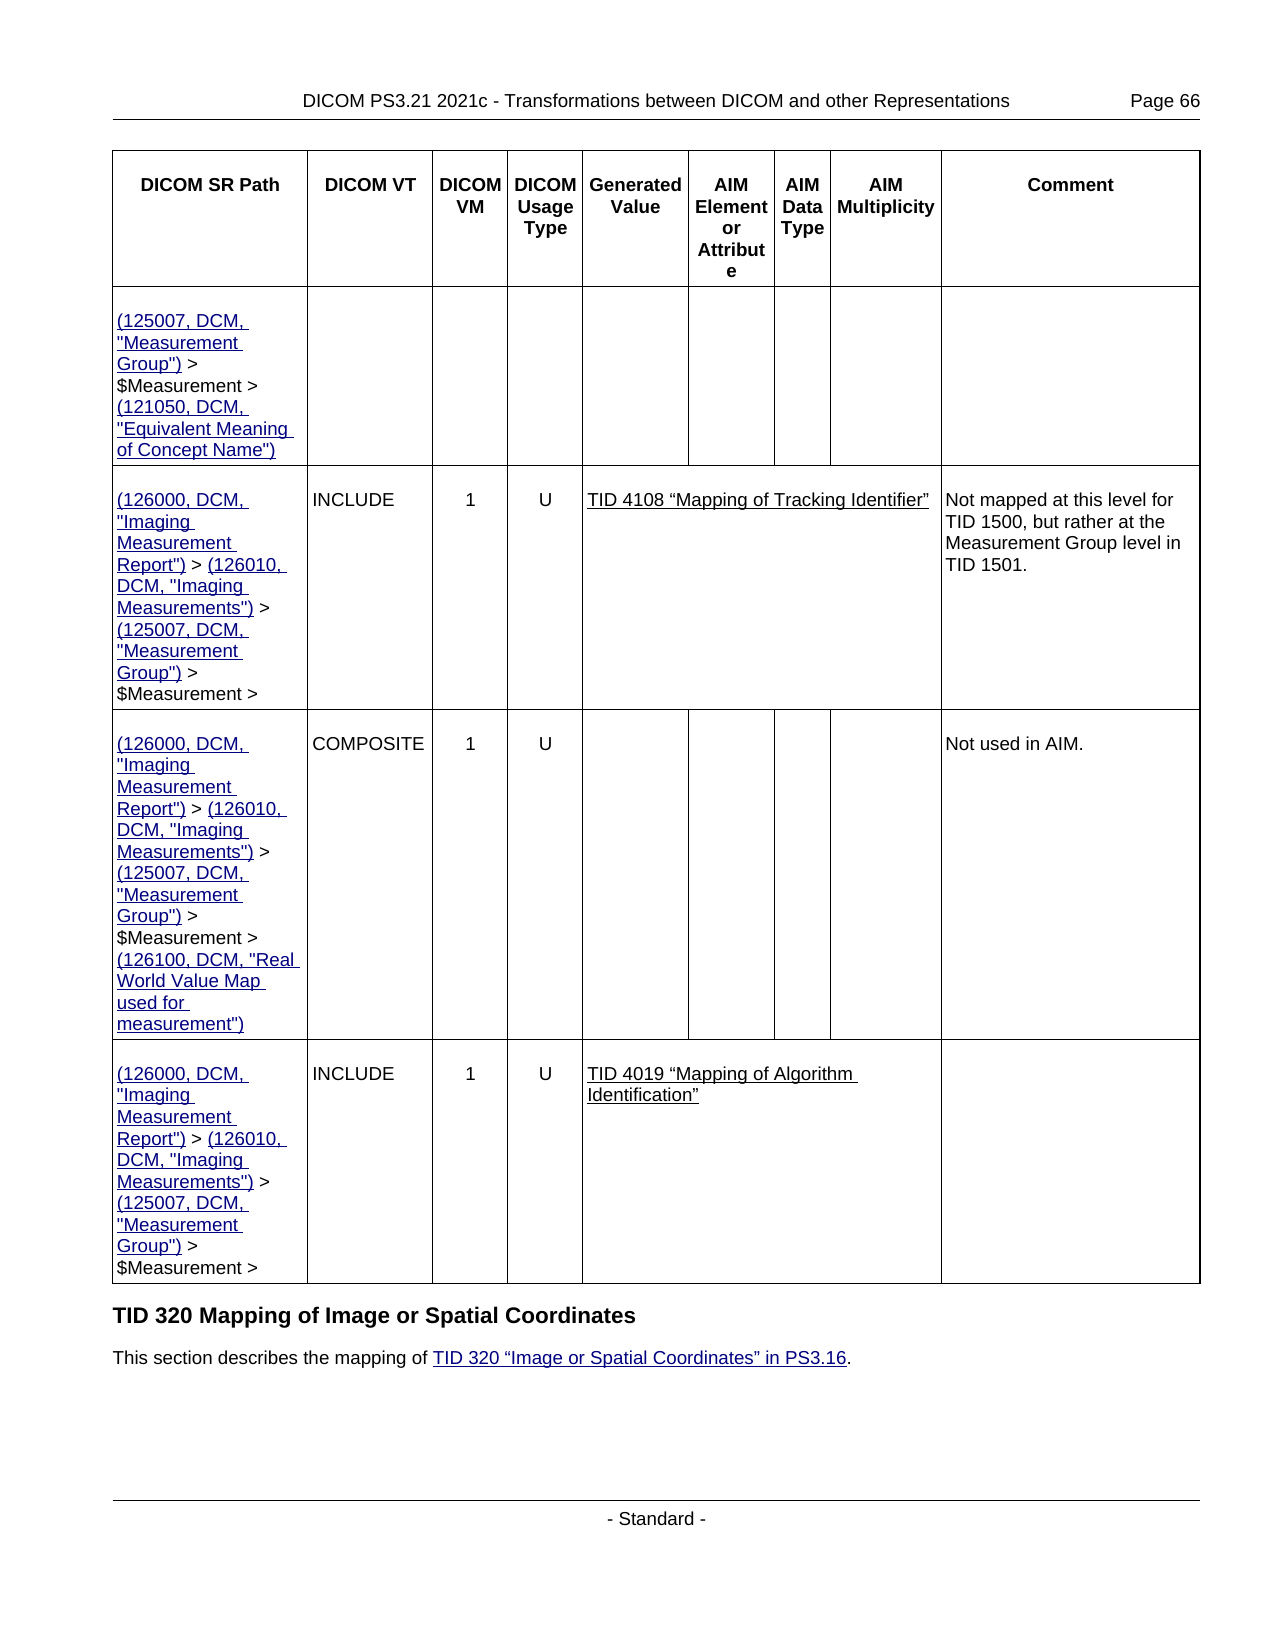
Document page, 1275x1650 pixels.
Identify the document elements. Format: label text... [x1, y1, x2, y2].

table_cell TID 4108 “Mapping of Tracking Identifier” [583, 466, 941, 709]
table_header DICOM SR Path [113, 151, 307, 286]
table_header DICOM VT [308, 151, 432, 286]
table_cell [508, 287, 582, 465]
table_header DICOM VM [433, 151, 507, 286]
table_cell U [508, 1040, 582, 1282]
text TID 320 Mapping of Image or Spatial Coordinates [112, 1302, 1200, 1328]
table_cell [433, 287, 507, 465]
table_header Generated Value [583, 151, 688, 286]
table_header AIM Multiplicity [831, 151, 941, 286]
table_cell [942, 287, 1199, 465]
table_cell (126000, DCM, "Imaging Measurement Report") > (126010, DCM, "Imaging Measurements") > (125007, DCM, "Measurement Group") > $Measurement > [113, 466, 307, 709]
table_cell 1 [433, 466, 507, 709]
table_header DICOM Usage Type [508, 151, 582, 286]
table_cell 1 [433, 710, 507, 1039]
table_header Comment [942, 151, 1199, 286]
table_cell (126000, DCM, "Imaging Measurement Report") > (126010, DCM, "Imaging Measurements") > (125007, DCM, "Measurement Group") > $Measurement > [113, 1040, 307, 1282]
table_cell INCLUDE [308, 466, 432, 709]
table_cell Not used in AIM. [942, 710, 1199, 1039]
table_cell [689, 710, 774, 1039]
table_cell INCLUDE [308, 1040, 432, 1282]
table_cell COMPOSITE [308, 710, 432, 1039]
table_cell [775, 710, 830, 1039]
table_cell TID 4019 “Mapping of Algorithm Identification” [583, 1040, 941, 1282]
table_cell [942, 1040, 1199, 1282]
table_cell [583, 710, 688, 1039]
table_cell U [508, 710, 582, 1039]
table_cell [689, 287, 774, 465]
table_cell U [508, 466, 582, 709]
table_cell (125007, DCM, "Measurement Group") > $Measurement > (121050, DCM, "Equivalent Meaning of Concept Name") [113, 287, 307, 465]
table_cell 1 [433, 1040, 507, 1282]
text This section describes the mapping of TID 320 “Image or Spatial Coordinates” in PS3.16. [112, 1347, 1200, 1368]
table_header AIM Element or Attribute [689, 151, 774, 286]
table_cell [831, 710, 941, 1039]
table_cell [308, 287, 432, 465]
table_cell [775, 287, 830, 465]
table_cell [583, 287, 688, 465]
table_cell [831, 287, 941, 465]
table_cell Not mapped at this level for TID 1500, but rather at the Measurement Group level in TID 1501. [942, 466, 1199, 709]
table_header AIM Data Type [775, 151, 830, 286]
table_cell (126000, DCM, "Imaging Measurement Report") > (126010, DCM, "Imaging Measurements") > (125007, DCM, "Measurement Group") > $Measurement > (126100, DCM, "Real World Value Map used for measurement") [113, 710, 307, 1039]
